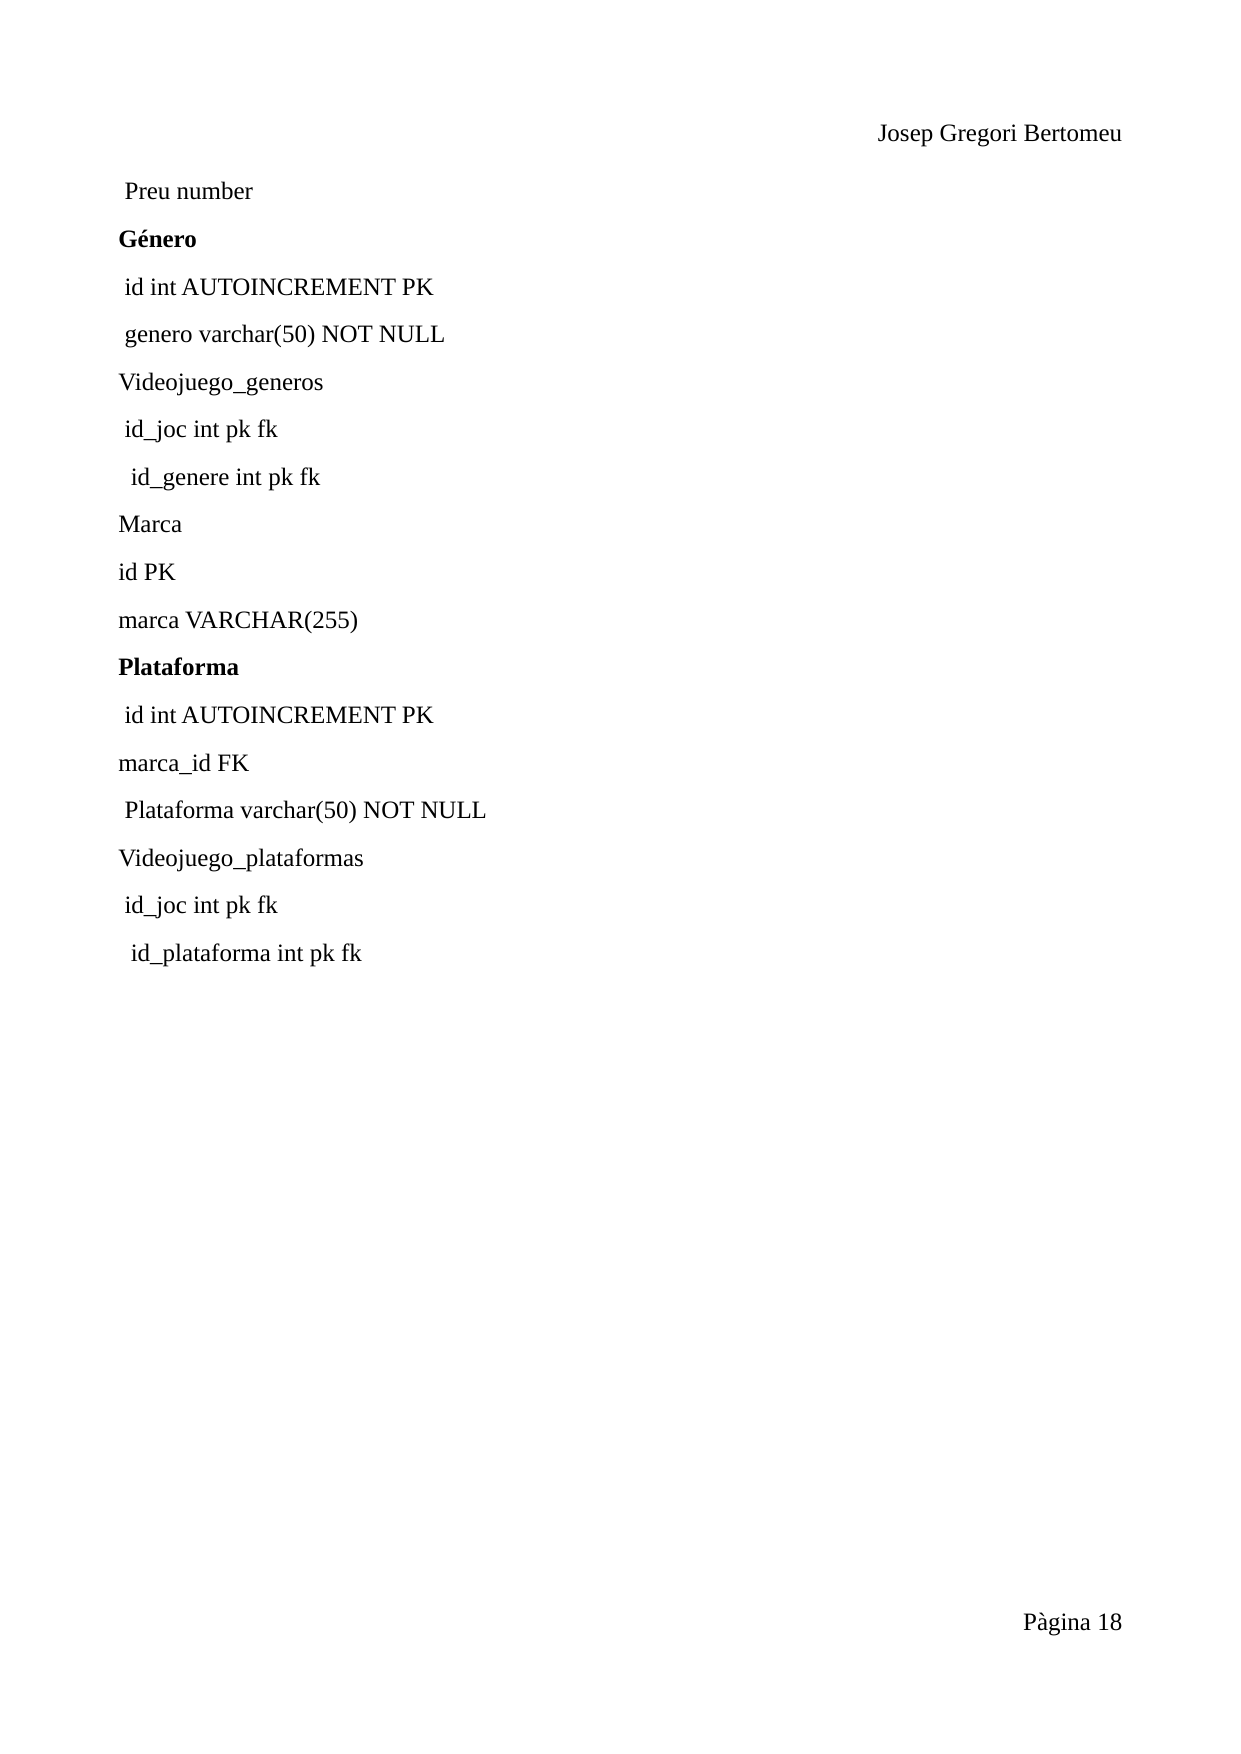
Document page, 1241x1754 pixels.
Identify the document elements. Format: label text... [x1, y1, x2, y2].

text Marca [118, 509, 1122, 538]
text genero varchar(50) NOT NULL [118, 319, 1122, 348]
text Género [118, 224, 1122, 253]
text marca VARCHAR(255) [118, 605, 1122, 633]
text id_joc int pk fk [118, 890, 1122, 919]
text Preu number [118, 176, 1122, 205]
text id_joc int pk fk [118, 414, 1122, 443]
text id_plataforma int pk fk [118, 938, 1122, 967]
text id int AUTOINCREMENT PK [118, 272, 1122, 300]
text id int AUTOINCREMENT PK [118, 700, 1122, 729]
text Videojuego_generos [118, 367, 1122, 396]
text Videojuego_plataformas [118, 843, 1122, 872]
text id_genere int pk fk [118, 462, 1122, 491]
text id PK [118, 557, 1122, 586]
text Plataforma [118, 652, 1122, 681]
text marca_id FK [118, 748, 1122, 776]
text Plataforma varchar(50) NOT NULL [118, 795, 1122, 824]
